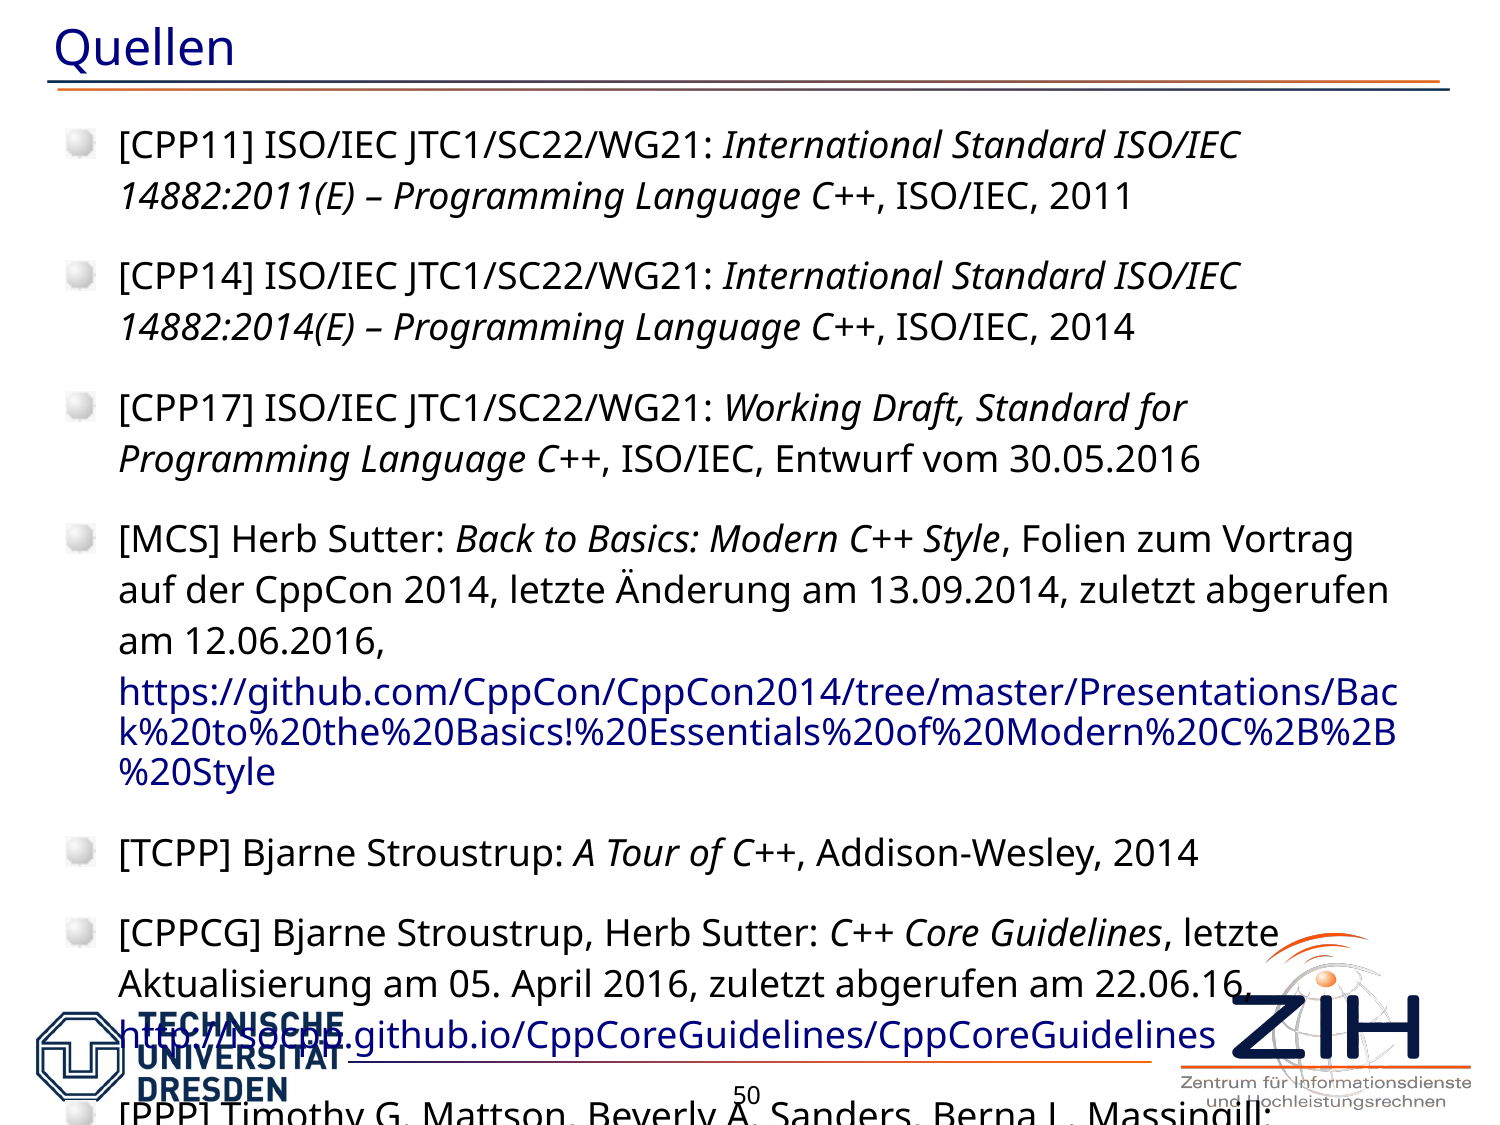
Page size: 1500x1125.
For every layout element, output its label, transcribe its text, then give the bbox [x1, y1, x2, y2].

picture [35, 1011, 343, 1125]
picture [1181, 933, 1471, 1110]
list [CPP11] ISO/IEC JTC1/SC22/WG21: International Standard ISO/IEC 14882:2011(E) – Programming Language C++, ISO/IEC, 2011 [CPP14] ISO/IEC JTC1/SC22/WG21: International Standard ISO/IEC 14882:2014(E) – Programming Language C++, ISO/IEC, 2014 [CPP17] ISO/IEC JTC1/SC22/WG21: Working Draft, Standard for Programming Language C++, ISO/IEC, Entwurf vom 30.05.2016 [MCS] Herb Sutter: Back to Basics: Modern C++ Style, Folien zum Vortrag auf der CppCon 2014, letzte Änderung am 13.09.2014, zuletzt abgerufen am 12.06.2016, https://github.com/CppCon/CppCon2014/tree/master/Presentations/Back%20to%20the%20Basics!%20Essentials%20of%20Modern%20C%2B%2B%20Style [TCPP] Bjarne Stroustrup: A Tour of C++, Addison-Wesley, 2014 [CPPCG] Bjarne Stroustrup, Herb Sutter: C++ Core Guidelines, letzte Aktualisierung am 05. April 2016, zuletzt abgerufen am 22.06.16, http://isocpp.github.io/CppCoreGuidelines/CppCoreGuidelines [PPP] Timothy G. Mattson, Beverly A. Sanders, Berna L. Massingill: Patterns for Parallel Programming, Addison-Wesley, 2005 [29, 118, 1418, 1000]
title Quellen [53, 12, 1453, 81]
picture [47, 80, 1450, 91]
picture [1183, 1030, 1193, 1036]
